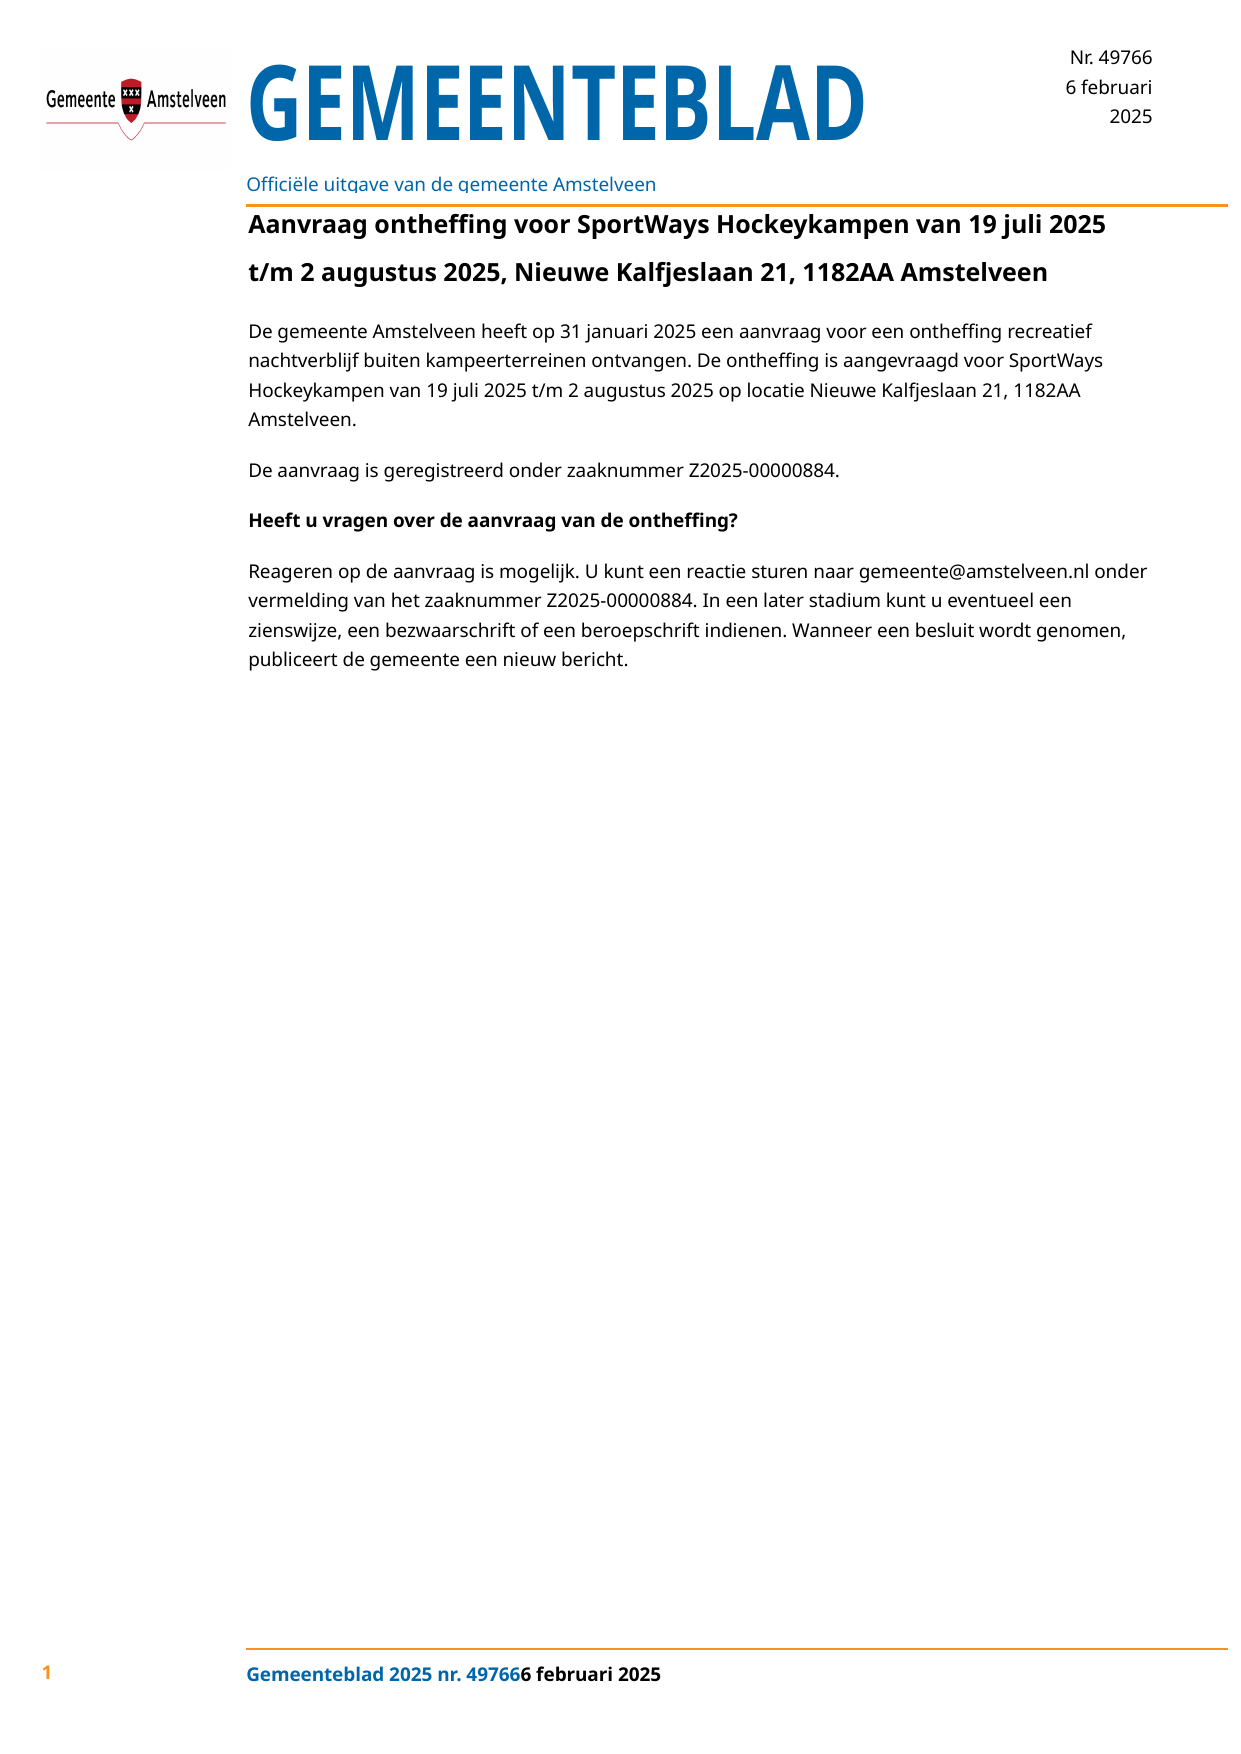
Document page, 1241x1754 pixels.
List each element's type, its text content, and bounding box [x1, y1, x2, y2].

text De aanvraag is geregistreerd onder zaaknummer Z2025-00000884. [248, 457, 1152, 483]
text De gemeente Amstelveen heeft op 31 januari 2025 een aanvraag voor een ontheffing recreatief nachtverblijf buiten kampeerterreinen ontvangen. De ontheffing is aangevraagd voor SportWays Hockeykampen van 19 juli 2025 t/m 2 augustus 2025 op locatie Nieuwe Kalfjeslaan 21, 1182AA Amstelveen. [248, 318, 1152, 432]
text Reageren op de aanvraag is mogelijk. U kunt een reactie sturen naar gemeente@amstelveen.nl onder vermelding van het zaaknummer Z2025-00000884. In een later stadium kunt u eventueel een zienswijze, een bezwaarschrift of een beroepschrift indienen. Wanneer een besluit wordt genomen, publiceert de gemeente een nieuw bericht. [248, 558, 1152, 672]
text Heeft u vragen over de aanvraag van de ontheffing? [248, 507, 1152, 533]
picture [41, 47, 231, 172]
text Aanvraag ontheffing voor SportWays Hockeykampen van 19 juli 2025 t/m 2 augustus 2025, Nieuwe Kalfjeslaan 21, 1182AA Amstelveen [248, 207, 1152, 288]
